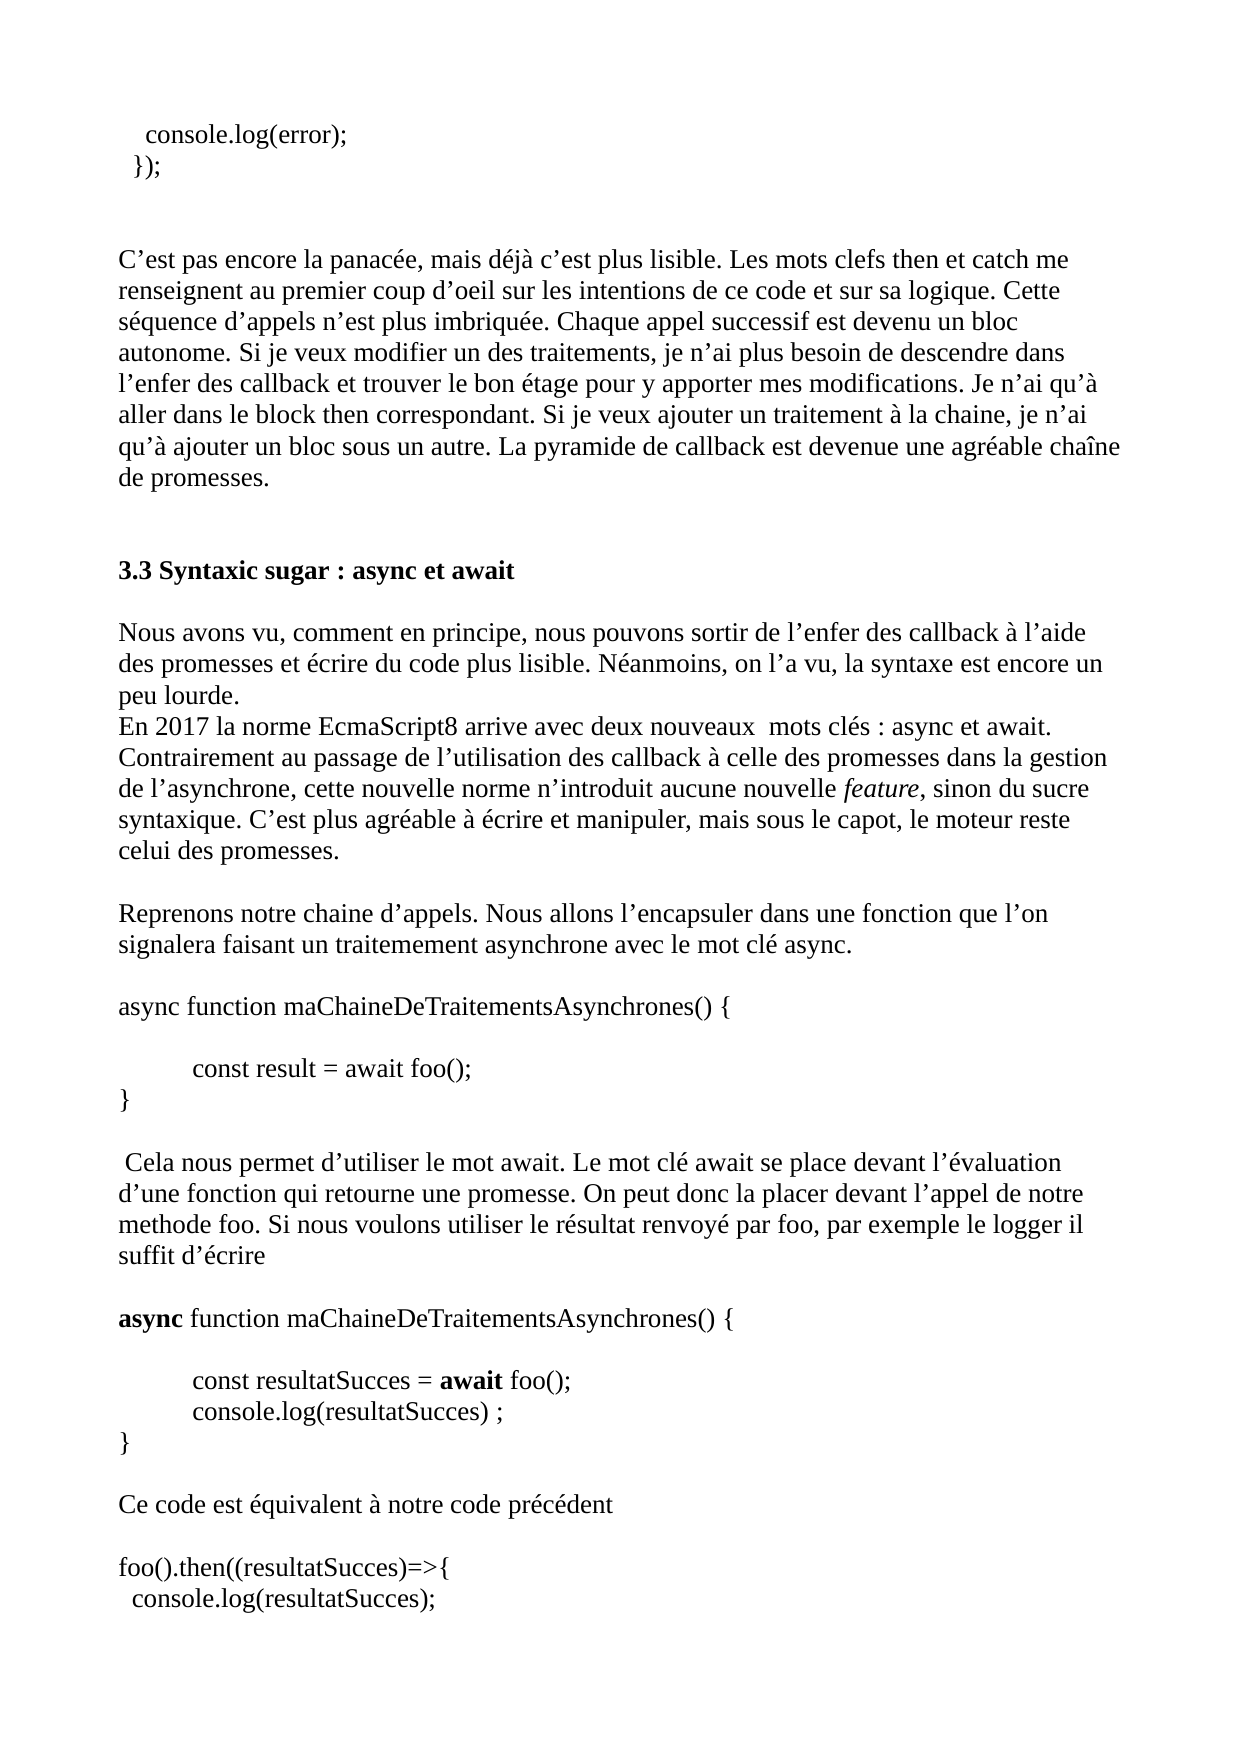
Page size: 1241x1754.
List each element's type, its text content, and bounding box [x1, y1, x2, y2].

text C’est pas encore la panacée, mais déjà c’est plus lisible. Les mots clefs then et catch me renseignent au premier coup d’oeil sur les intentions de ce code et sur sa logique. Cette séquence d’appels n’est plus imbriquée. Chaque appel successif est devenu un bloc autonome. Si je veux modifier un des traitements, je n’ai plus besoin de descendre dans l’enfer des callback et trouver le bon étage pour y apporter mes modifications. Je n’ai qu’à aller dans le block then correspondant. Si je veux ajouter un traitement à la chaine, je n’ai qu’à ajouter un bloc sous un autre. La pyramide de callback est devenue une agréable chaîne de promesses. [118, 243, 1122, 492]
text const result = await foo(); [118, 1052, 1122, 1084]
text console.log(error); [118, 118, 1122, 149]
text Nous avons vu, comment en principe, nous pouvons sortir de l’enfer des callback à l’aide des promesses et écrire du code plus lisible. Néanmoins, on l’a vu, la syntaxe est encore un peu lourde. [118, 616, 1122, 710]
text console.log(resultatSucces) ; [118, 1395, 1122, 1426]
text async function maChaineDeTraitementsAsynchrones() { [118, 1302, 1122, 1333]
text Cela nous permet d’utiliser le mot await. Le mot clé await se place devant l’évaluation d’une fonction qui retourne une promesse. On peut donc la placer devant l’appel de notre methode foo. Si nous voulons utiliser le résultat renvoyé par foo, par exemple le logger il suffit d’écrire [118, 1146, 1122, 1271]
text foo().then((resultatSucces)=>{ [118, 1551, 1122, 1582]
text } [118, 1426, 1122, 1457]
text async function maChaineDeTraitementsAsynchrones() { [118, 990, 1122, 1021]
text 3.3 Syntaxic sugar : async et await [118, 554, 1122, 585]
text Reprenons notre chaine d’appels. Nous allons l’encapsuler dans une fonction que l’on signalera faisant un traitemement asynchrone avec le mot clé async. [118, 897, 1122, 959]
text console.log(resultatSucces); [118, 1582, 1122, 1613]
text } [118, 1084, 1122, 1115]
text }); [118, 149, 1122, 180]
text En 2017 la norme EcmaScript8 arrive avec deux nouveaux mots clés : async et await. Contrairement au passage de l’utilisation des callback à celle des promesses dans la gestion de l’asynchrone, cette nouvelle norme n’introduit aucune nouvelle feature, sinon du sucre syntaxique. C’est plus agréable à écrire et manipuler, mais sous le capot, le moteur reste celui des promesses. [118, 710, 1122, 866]
text Ce code est équivalent à notre code précédent [118, 1488, 1122, 1520]
text const resultatSucces = await foo(); [118, 1364, 1122, 1395]
